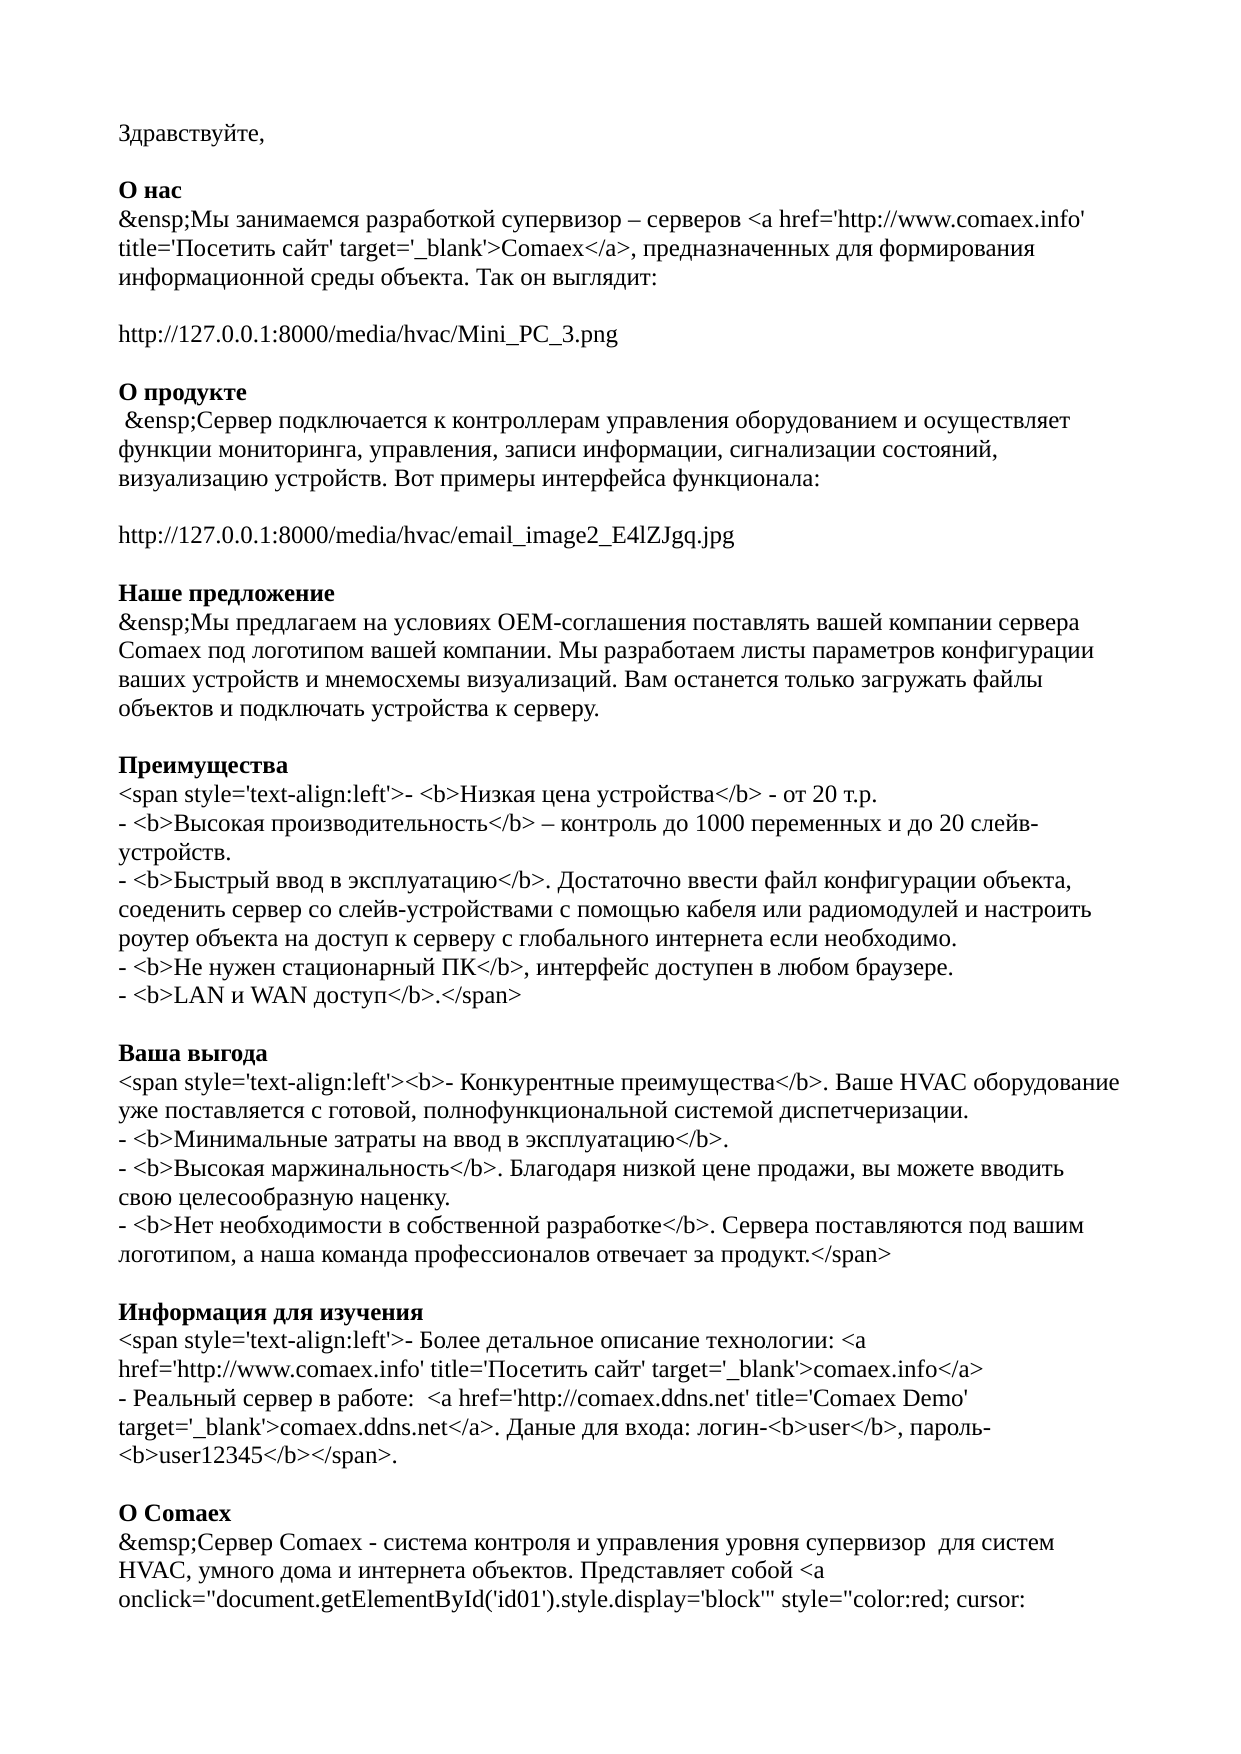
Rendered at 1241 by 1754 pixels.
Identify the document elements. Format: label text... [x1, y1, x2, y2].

text http://127.0.0.1:8000/media/hvac/Mini_PC_3.png [118, 319, 1122, 348]
text - <b>Не нужен стационарный ПК</b>, интерфейс доступен в любом браузере. [118, 952, 1122, 981]
text O Comaex [118, 1498, 1122, 1527]
text <span style='text-align:left'>- <b>Низкая цена устройства</b> - от 20 т.р. [118, 779, 1122, 808]
text <span style='text-align:left'>- Более детальное описание технологии: <a href='http://www.comaex.info' title='Посетить сайт' target='_blank'>comaex.info</a> [118, 1326, 1122, 1383]
text - <b>Высокая производительность</b> – контроль до 1000 переменных и до 20 слейв-устройств. [118, 808, 1122, 866]
text - <b>Нет необходимости в собственной разработке</b>. Сервера поставляются под вашим логотипом, а наша команда профессионалов отвечает за продукт.</span> [118, 1211, 1122, 1268]
text - <b>Минимальные затраты на ввод в эксплуатацию</b>. [118, 1124, 1122, 1153]
text - <b>Высокая маржинальность</b>. Благодаря низкой цене продажи, вы можете вводить свою целесообразную наценку. [118, 1153, 1122, 1211]
text - Реальный сервер в работе: <a href='http://comaex.ddns.net' title='Comaex Demo' target='_blank'>comaex.ddns.net</a>. Даные для входа: логин-<b>user</b>, пароль-<b>user12345</b></span>. [118, 1383, 1122, 1469]
text О продукте &ensp;Сервер подключается к контроллерам управления оборудованием и осуществляет функции мониторинга, управления, записи информации, сигнализации состояний, визуализацию устройств. Вот примеры интерфейса функционала: [118, 377, 1122, 492]
text - <b>LAN и WAN доступ</b>.</span> [118, 981, 1122, 1009]
text Преимущества [118, 751, 1122, 779]
text О нас &ensp;Мы занимаемся разработкой супервизор – серверов <a href='http://www.comaex.info' title='Посетить сайт' target='_blank'>Comaex</a>, предназначенных для формирования информационной среды объекта. Так он выглядит: [118, 176, 1122, 291]
text Здравствуйте, [118, 118, 1122, 147]
text &emsp;Сервер Comaex - система контроля и управления уровня супервизор для систем HVAC, умного дома и интернета объектов. Представляет собой <a onclick="document.getElementById('id01').style.display='block'" style="color:red; cursor: [118, 1527, 1122, 1613]
text <span style='text-align:left'><b>- Конкурентные преимущества</b>. Ваше HVAC оборудование уже поставляется с готовой, полнофункциональной системой диспетчеризации. [118, 1067, 1122, 1124]
text Наше предложение &ensp;Мы предлагаем на условиях OEM-соглашения поставлять вашей компании сервера Comaex под логотипом вашей компании. Мы разработаем листы параметров конфигурации ваших устройств и мнемосхемы визуализаций. Вам останется только загружать файлы объектов и подключать устройства к серверу. [118, 578, 1122, 722]
text http://127.0.0.1:8000/media/hvac/email_image2_E4lZJgq.jpg [118, 492, 1122, 549]
text Информация для изучения [118, 1297, 1122, 1326]
text - <b>Быстрый ввод в эксплуатацию</b>. Достаточно ввести файл конфигурации объекта, соеденить сервер со слейв-устройствами с помощью кабеля или радиомодулей и настроить роутер объекта на доступ к серверу с глобального интернета если необходимо. [118, 866, 1122, 952]
text Ваша выгода [118, 1038, 1122, 1067]
